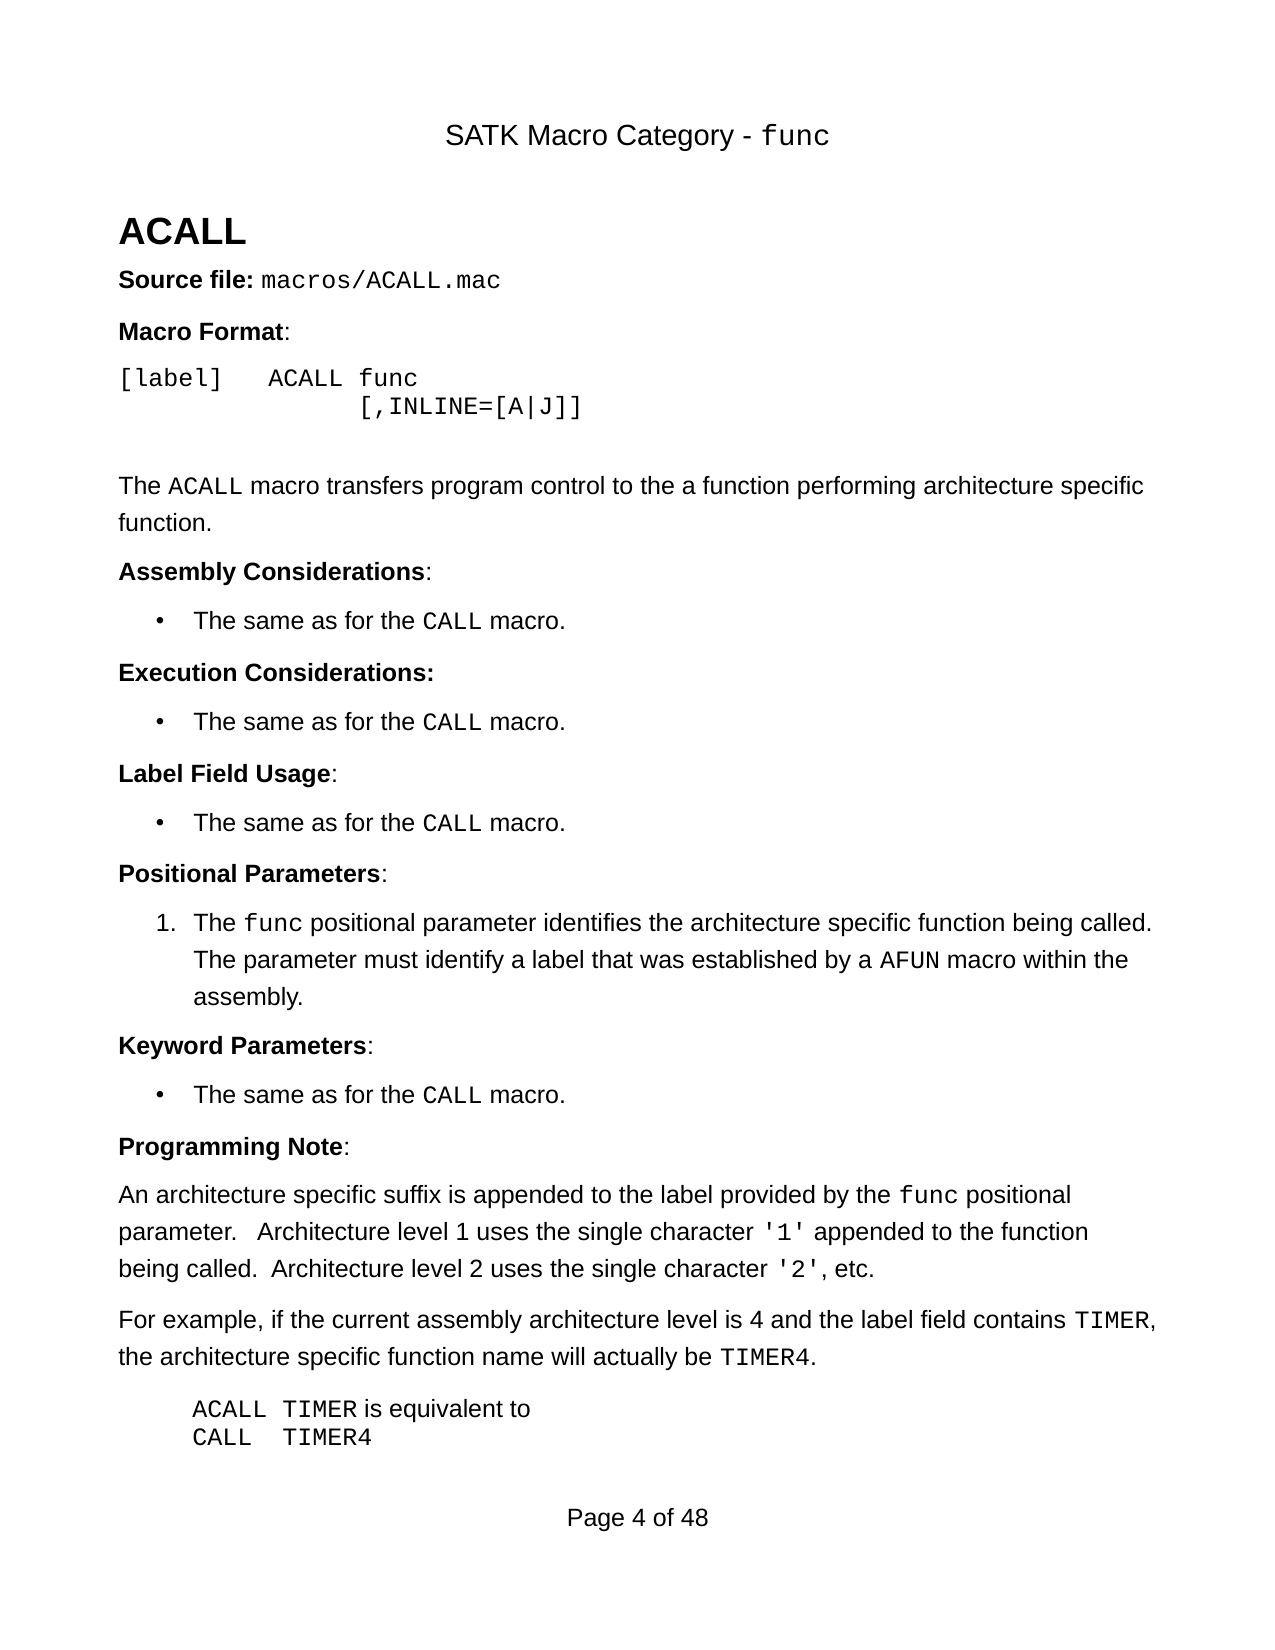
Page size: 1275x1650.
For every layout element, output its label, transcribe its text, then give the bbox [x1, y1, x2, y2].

text An architecture specific suffix is appended to the label provided by the func positional parameter. Architecture level 1 uses the single character '1' appended to the function being called. Architecture level 2 uses the single character '2', etc. [118, 1181, 1157, 1285]
text Programming Note: [118, 1131, 1157, 1160]
text ACALL TIMER is equivalent to [192, 1394, 1157, 1425]
list The same as for the CALL macro. [156, 707, 1157, 738]
list The same as for the CALL macro. [156, 606, 1157, 637]
text Execution Considerations: [118, 658, 1157, 687]
text Positional Parameters: [118, 859, 1157, 888]
text The ACALL macro transfers program control to the a function performing architecture specific function. [118, 471, 1157, 537]
text Source file: macros/ACALL.mac [118, 265, 1157, 296]
list The same as for the CALL macro. [156, 1080, 1157, 1111]
text [,INLINE=[A|J]] [118, 394, 1157, 422]
text Keyword Parameters: [118, 1031, 1157, 1059]
list The same as for the CALL macro. [156, 808, 1157, 838]
subtitle ACALL [118, 209, 1157, 252]
text For example, if the current assembly architecture level is 4 and the label field contains TIMER, the architecture specific function name will actually be TIMER4. [118, 1306, 1157, 1373]
text CALL TIMER4 [192, 1425, 1157, 1453]
text [label] ACALL func [118, 366, 1157, 394]
text Assembly Considerations: [118, 557, 1157, 586]
list The func positional parameter identifies the architecture specific function being called. The parameter must identify a label that was established by a AFUN macro within the assembly. [156, 908, 1157, 1010]
text Label Field Usage: [118, 758, 1157, 787]
text Macro Format: [118, 317, 1157, 345]
